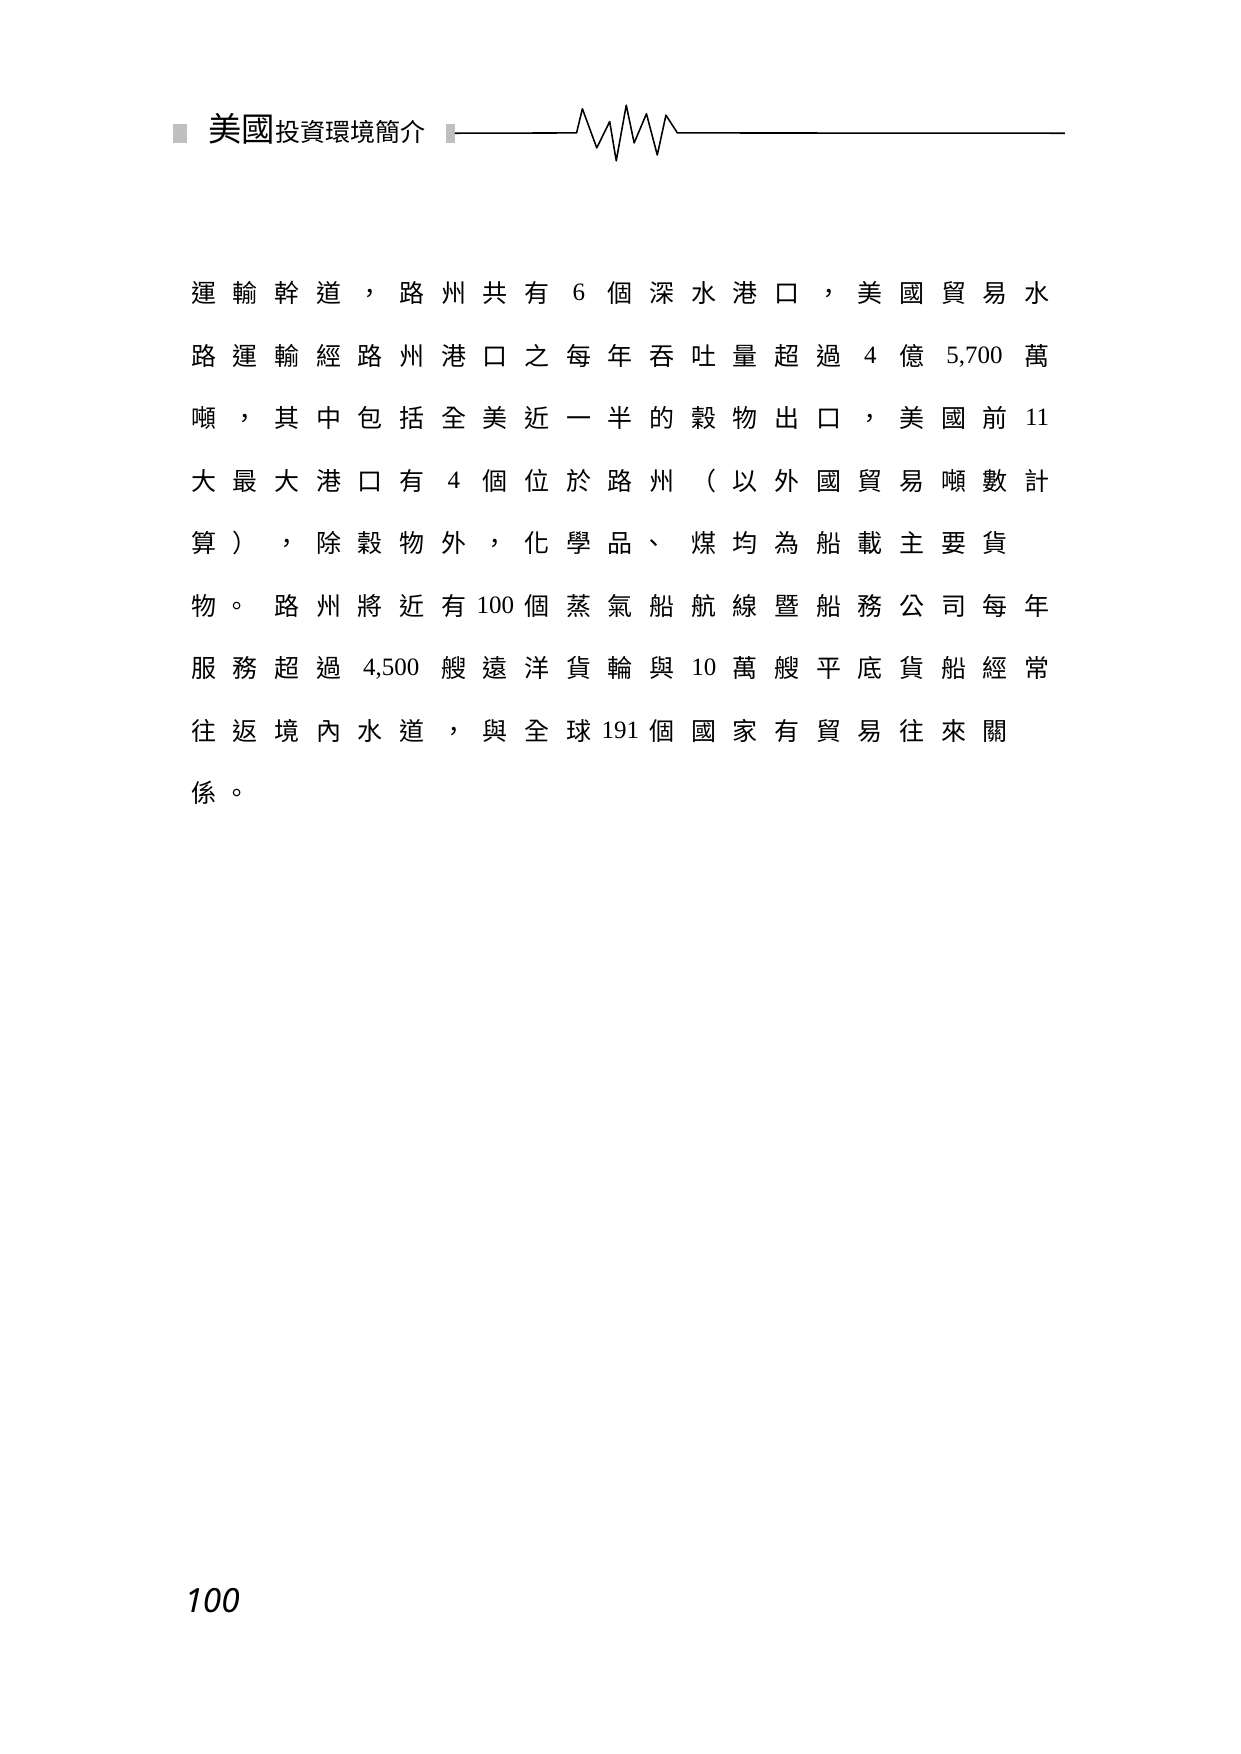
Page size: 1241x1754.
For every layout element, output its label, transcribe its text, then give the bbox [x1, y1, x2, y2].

text 運輸幹道，路州共有6個深水港口，美國貿易水路運輸經路州港口之每年吞吐量超過4億5,700萬噸，其中包括全美近一半的穀物出口，美國前11大最大港口有4個位於路州（以外國貿易噸數計算），除穀物外，化學品、煤均為船載主要貨物。路州將近有100個蒸氣船航線暨船務公司每年服務超過4,500艘遠洋貨輪與10萬艘平底貨船經常往返境內水道，與全球191個國家有貿易往來關係。 [183, 250, 1058, 813]
